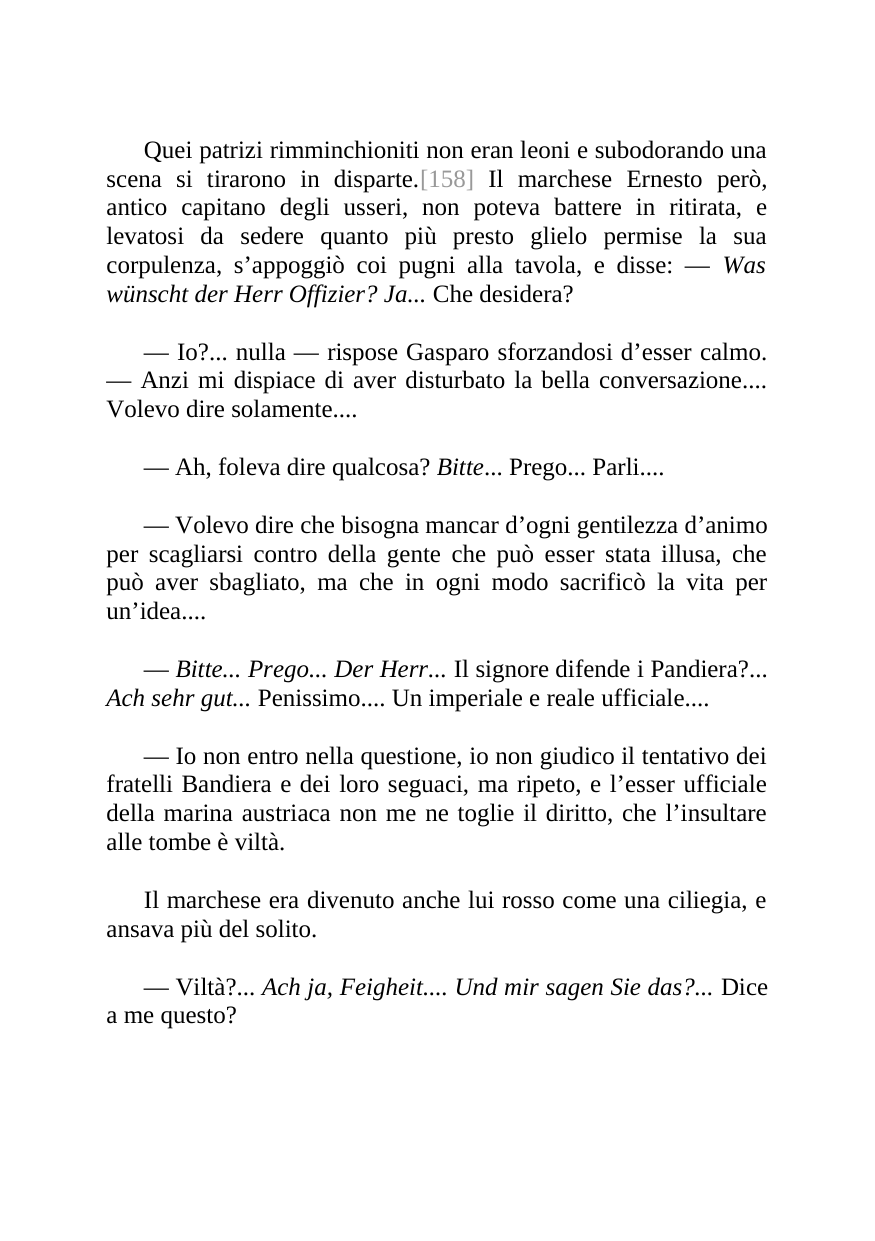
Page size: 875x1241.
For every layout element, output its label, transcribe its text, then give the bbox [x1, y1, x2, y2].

text — Ah, foleva dire qualcosa? Bitte... Prego... Parli.... [106, 452, 768, 481]
text — Io non entro nella questione, io non giudico il tentativo dei fratelli Bandiera e dei loro seguaci, ma ripeto, e l’esser ufficiale della marina austriaca non me ne toglie il diritto, che l’insultare alle tombe è viltà. [106, 741, 768, 856]
text — Bitte... Prego... Der Herr... Il signore difende i Pandiera?... Ach sehr gut... Penissimo.... Un imperiale e reale ufficiale.... [106, 654, 768, 712]
text Il marchese era divenuto anche lui rosso come una ciliegia, e ansava più del solito. [106, 885, 768, 942]
text — Viltà?... Ach ja, Feigheit.... Und mir sagen Sie das?... Dice a me questo? [106, 972, 768, 1029]
text Quei patrizi rimminchioniti non eran leoni e subodorando una scena si tirarono in disparte.[158] Il marchese Ernesto però, antico capitano degli usseri, non poteva battere in ritirata, e levatosi da sedere quanto più presto glielo permise la sua corpulenza, s’appoggiò coi pugni alla tavola, e disse: — Was wünscht der Herr Offizier? Ja... Che desidera? [106, 135, 768, 307]
text — Volevo dire che bisogna mancar d’ogni gentilezza d’animo per scagliarsi contro della gente che può esser stata illusa, che può aver sbagliato, ma che in ogni modo sacrificò la vita per un’idea.... [106, 510, 768, 625]
text — Io?... nulla — rispose Gasparo sforzandosi d’esser calmo. — Anzi mi dispiace di aver disturbato la bella conversazione.... Volevo dire solamente.... [106, 337, 768, 423]
